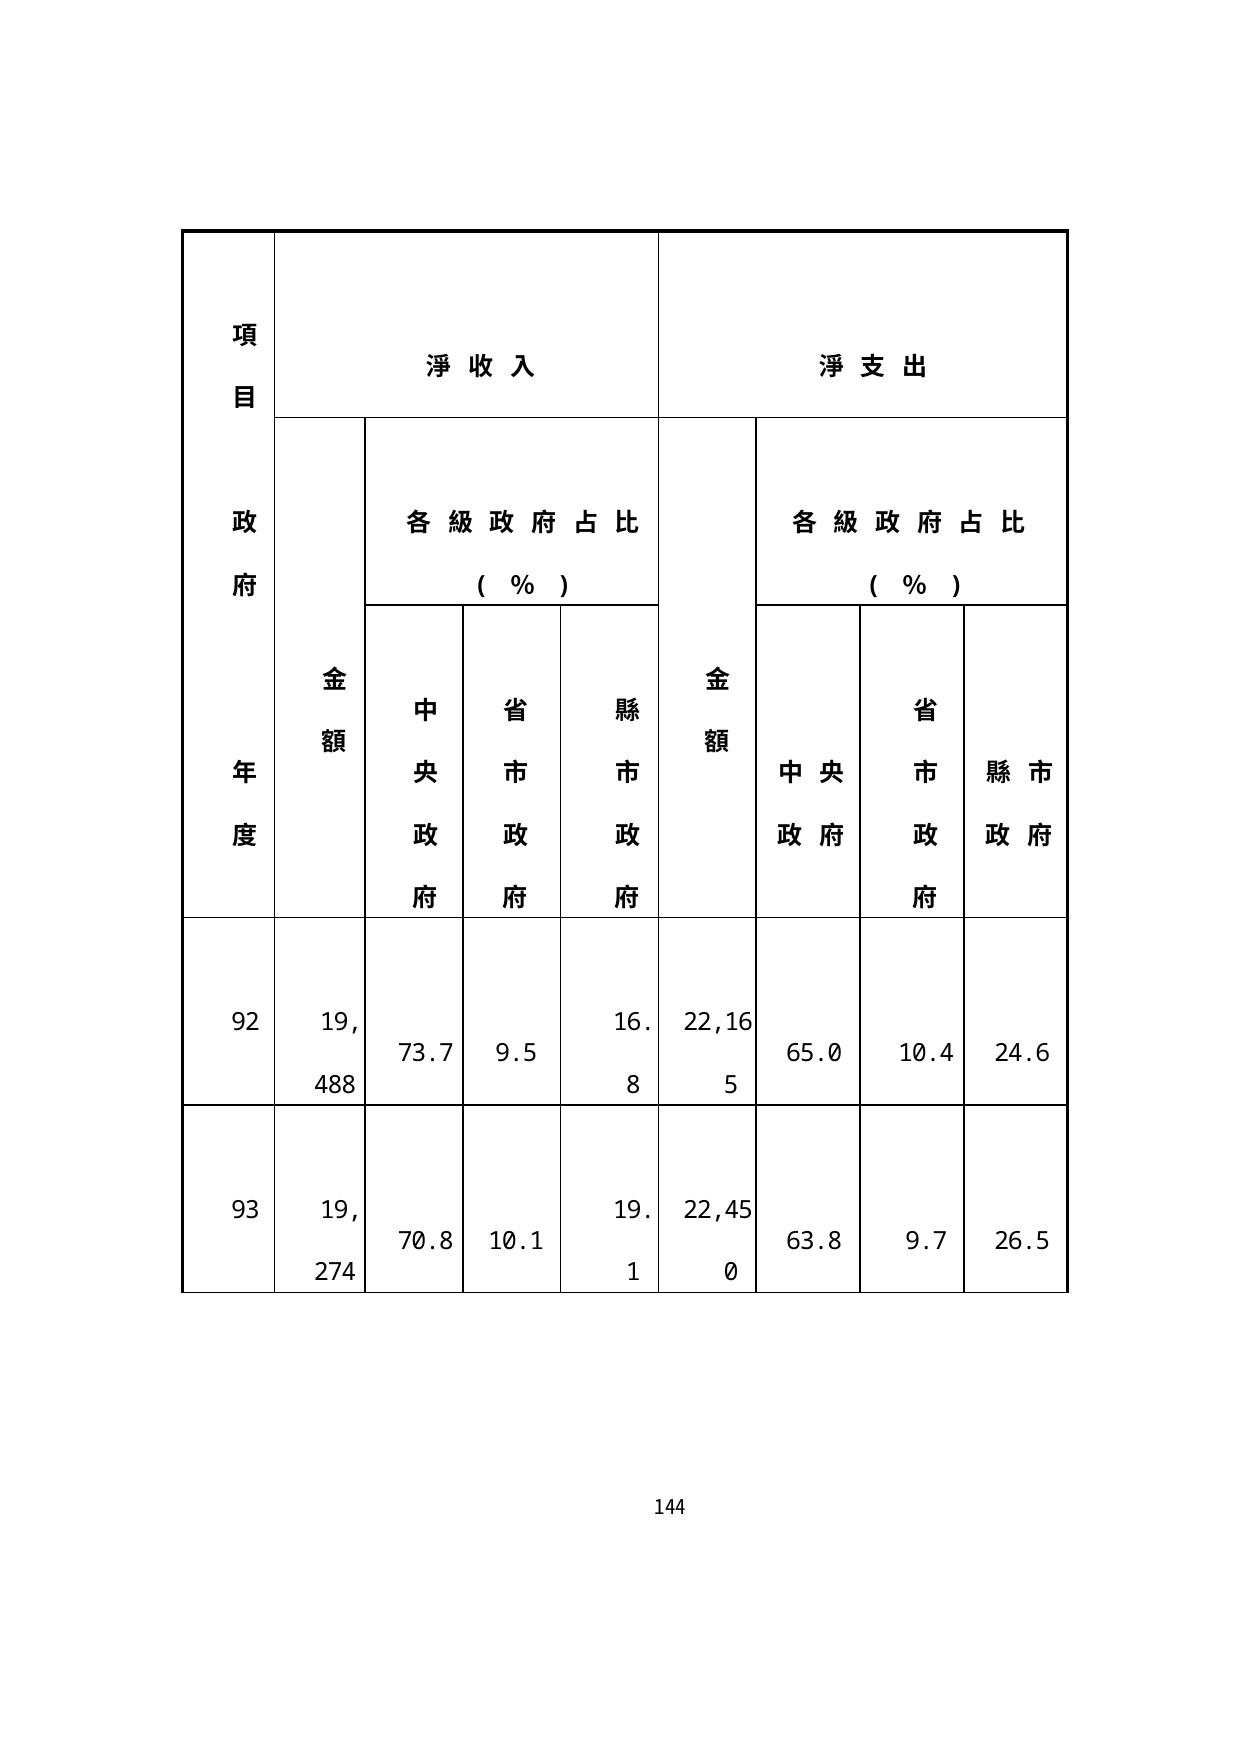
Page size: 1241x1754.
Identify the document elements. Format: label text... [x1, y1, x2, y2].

table_cell 19,274 [275, 1106, 364, 1292]
table_cell 縣市政府 [965, 606, 1066, 917]
table_header 項目 [184, 233, 274, 417]
table_cell 73.7 [366, 918, 462, 1104]
table_cell 年度 [184, 604, 274, 917]
table_header 淨支出 [659, 233, 1066, 417]
table_cell 22,165 [659, 918, 755, 1104]
table_cell 65.0 [757, 918, 859, 1104]
table_cell 9.7 [861, 1106, 963, 1292]
table_cell 政府 [184, 417, 274, 604]
table_cell 93 [184, 1106, 274, 1292]
table_cell 22,450 [659, 1106, 755, 1292]
table_cell 63.8 [757, 1106, 859, 1292]
table_cell 19,488 [275, 918, 364, 1104]
table_cell 省市政府 [464, 606, 560, 917]
table_cell 各級政府占比(％) [757, 418, 1066, 604]
table_cell 70.8 [366, 1106, 462, 1292]
table_cell 26.5 [965, 1106, 1066, 1292]
table_cell 中央政府 [757, 606, 859, 917]
table_cell 24.6 [965, 918, 1066, 1104]
table_cell 16.8 [561, 918, 658, 1104]
table_cell 10.4 [861, 918, 963, 1104]
table_cell 金額 [659, 418, 755, 917]
table_cell 中央政府 [366, 606, 462, 917]
table_cell 9.5 [464, 918, 560, 1104]
table_header 淨收入 [275, 233, 658, 417]
table_cell 金額 [275, 418, 364, 917]
table_cell 19.1 [561, 1106, 658, 1292]
table_cell 各級政府占比 (％) [366, 418, 658, 604]
table_cell 縣市政府 [561, 606, 658, 917]
table_cell 10.1 [464, 1106, 560, 1292]
table_cell 省市政府 [861, 606, 963, 917]
table_cell 92 [184, 918, 274, 1104]
